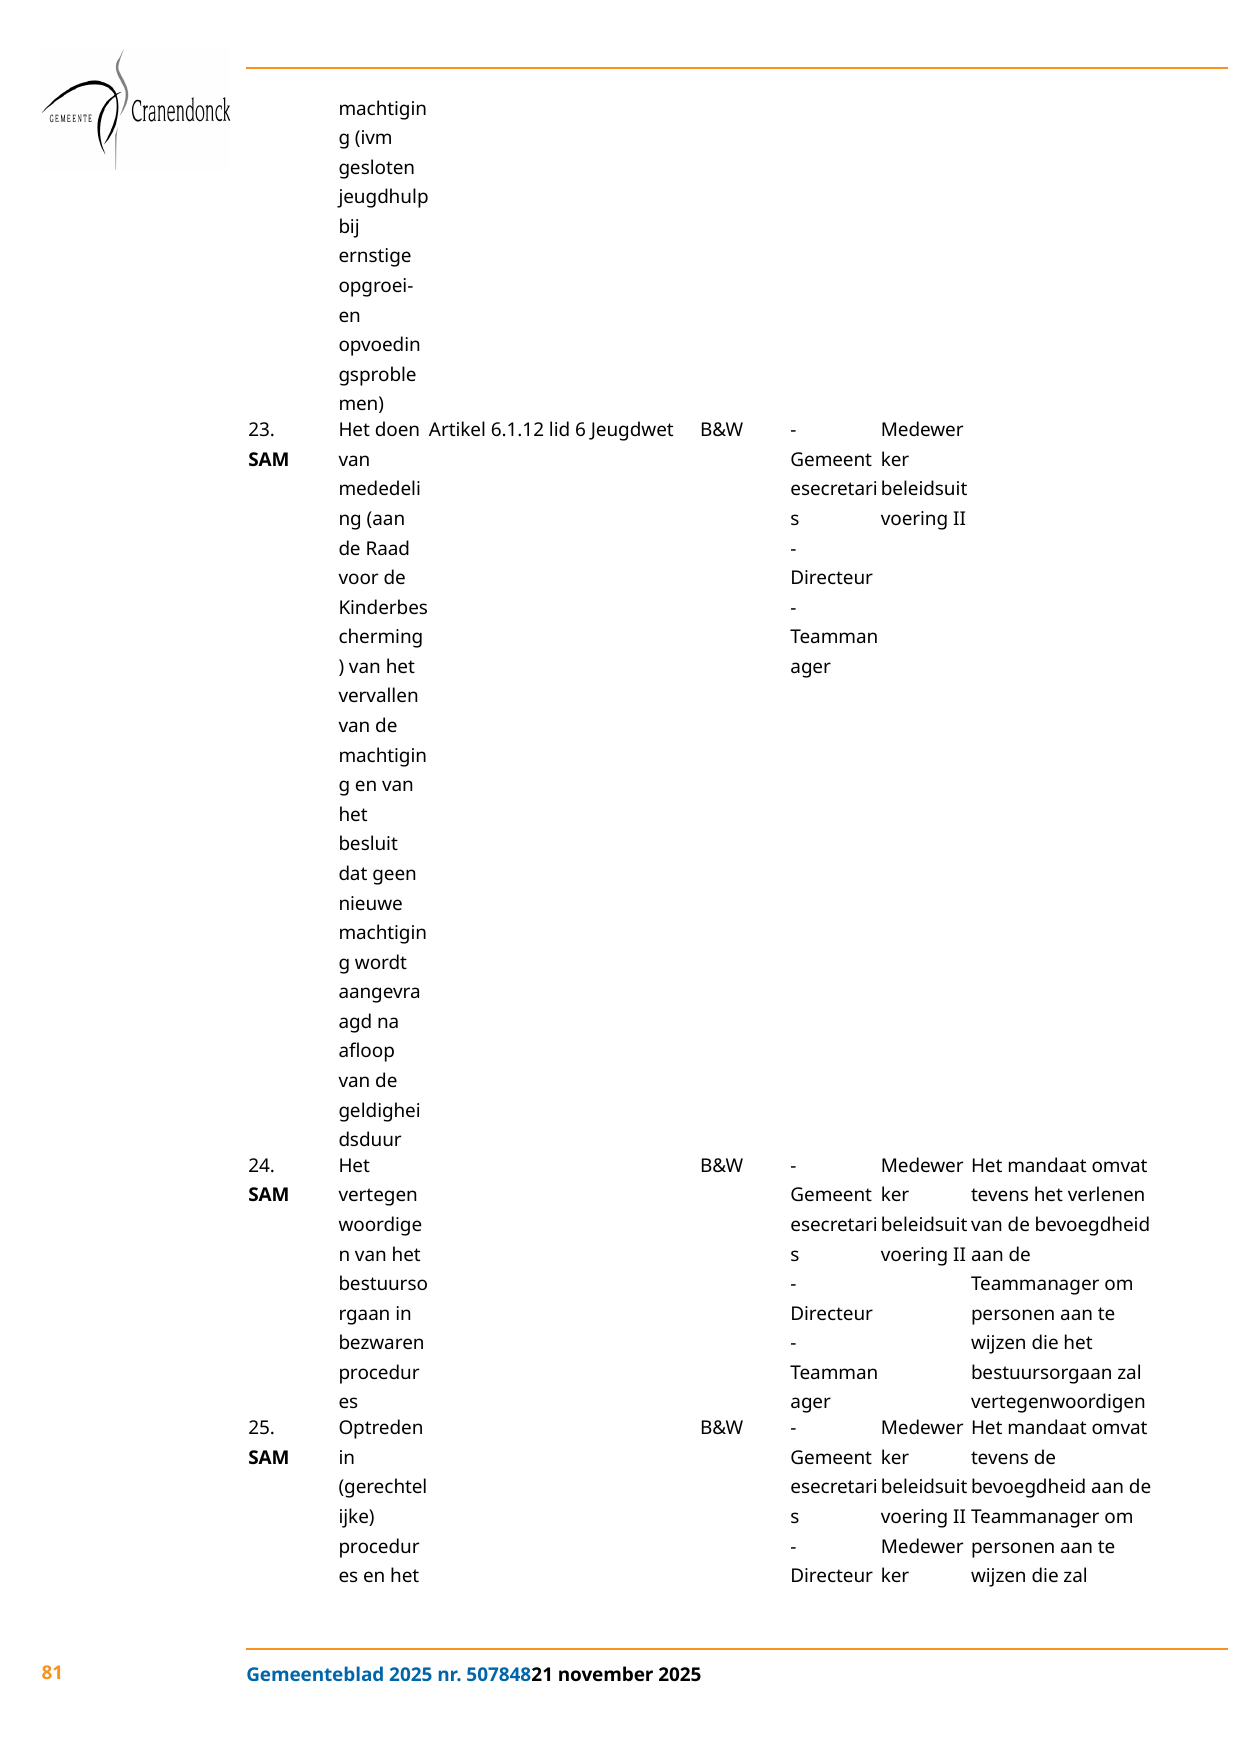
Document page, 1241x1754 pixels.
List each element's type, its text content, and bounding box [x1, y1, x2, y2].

table_cell Het vertegenwoordigen van het bestuursorgaan in bezwarenprocedures [338, 1152, 429, 1414]
table_cell [971, 95, 1152, 416]
table_cell B&W [700, 1152, 790, 1414]
table_cell Medewerker beleidsuitvoering II [881, 416, 971, 1152]
table_cell Optreden in (gerechtelijke) procedures en het [338, 1415, 429, 1588]
table_cell Het mandaat omvat tevens de bevoegdheid aan de Teammanager om personen aan te wijzen die zal [971, 1415, 1152, 1588]
table_cell 23. SAM [248, 416, 338, 1152]
table_cell [971, 416, 1152, 1152]
table_cell [790, 95, 881, 416]
table_cell [429, 1415, 700, 1588]
table_cell Medewerker beleidsuitvoering II Medewerker [881, 1415, 971, 1588]
table_cell 25. SAM [248, 1415, 338, 1588]
table_cell [700, 95, 790, 416]
picture [41, 47, 231, 172]
table_cell - Gemeentesecretaris - Directeur - Teammanager [790, 1152, 881, 1414]
table_cell machtiging (ivm gesloten jeugdhulp bij ernstige opgroei- en opvoedingsproblemen) [338, 95, 429, 416]
table_cell B&W [700, 416, 790, 1152]
table_cell Artikel 6.1.12 lid 6 Jeugdwet [429, 416, 700, 1152]
table_cell 24. SAM [248, 1152, 338, 1414]
table_cell B&W [700, 1415, 790, 1588]
table_cell [429, 1152, 700, 1414]
table_cell [429, 95, 700, 416]
table_cell [248, 95, 338, 416]
table_cell Het mandaat omvat tevens het verlenen van de bevoegdheid aan de Teammanager om personen aan te wijzen die het bestuursorgaan zal vertegenwoordigen [971, 1152, 1152, 1414]
table_cell Medewerker beleidsuitvoering II [881, 1152, 971, 1414]
table_cell Het doen van mededeling (aan de Raad voor de Kinderbescherming) van het vervallen van de machtiging en van het besluit dat geen nieuwe machtiging wordt aangevraagd na afloop van de geldigheidsduur [338, 416, 429, 1152]
table_cell [881, 95, 971, 416]
table_cell - Gemeentesecretaris - Directeur - Teammanager [790, 416, 881, 1152]
table_cell - Gemeentesecretaris - Directeur [790, 1415, 881, 1588]
